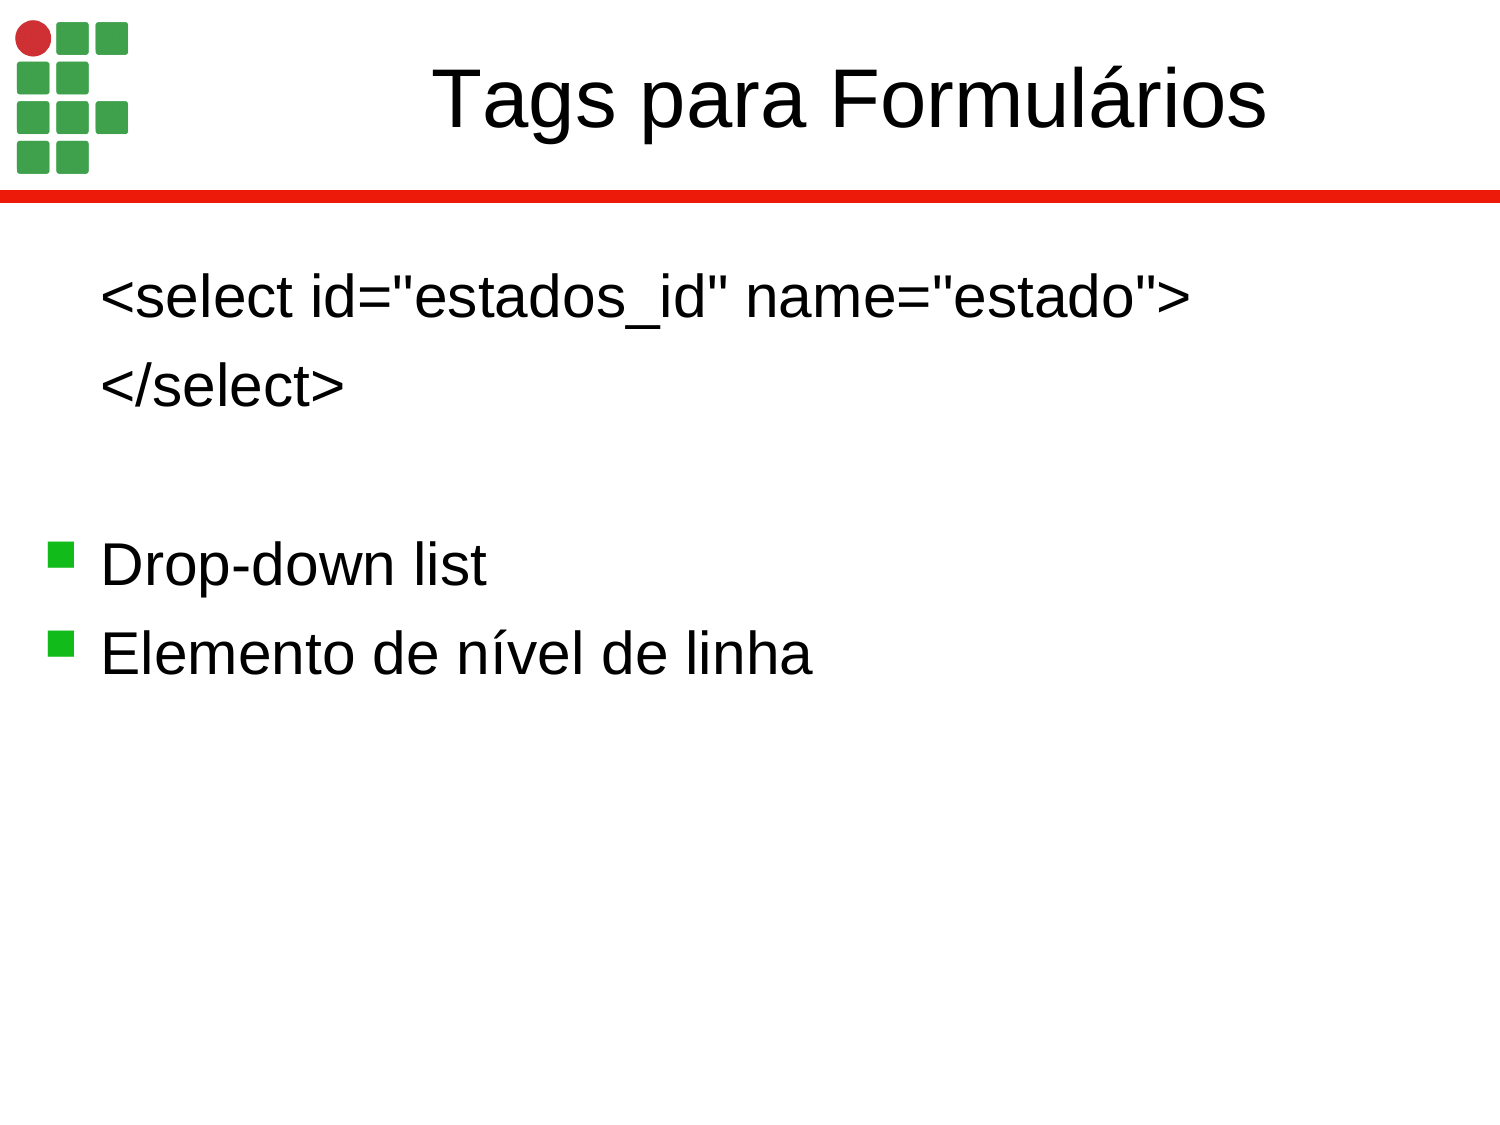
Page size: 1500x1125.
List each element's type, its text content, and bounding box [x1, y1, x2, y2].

list <select id="estados_id" name="estado"> </select> Drop-down list Elemento de nível de linha [29, 207, 1471, 1087]
title Tags para Formulários [230, 0, 1471, 202]
picture [14, 16, 130, 178]
